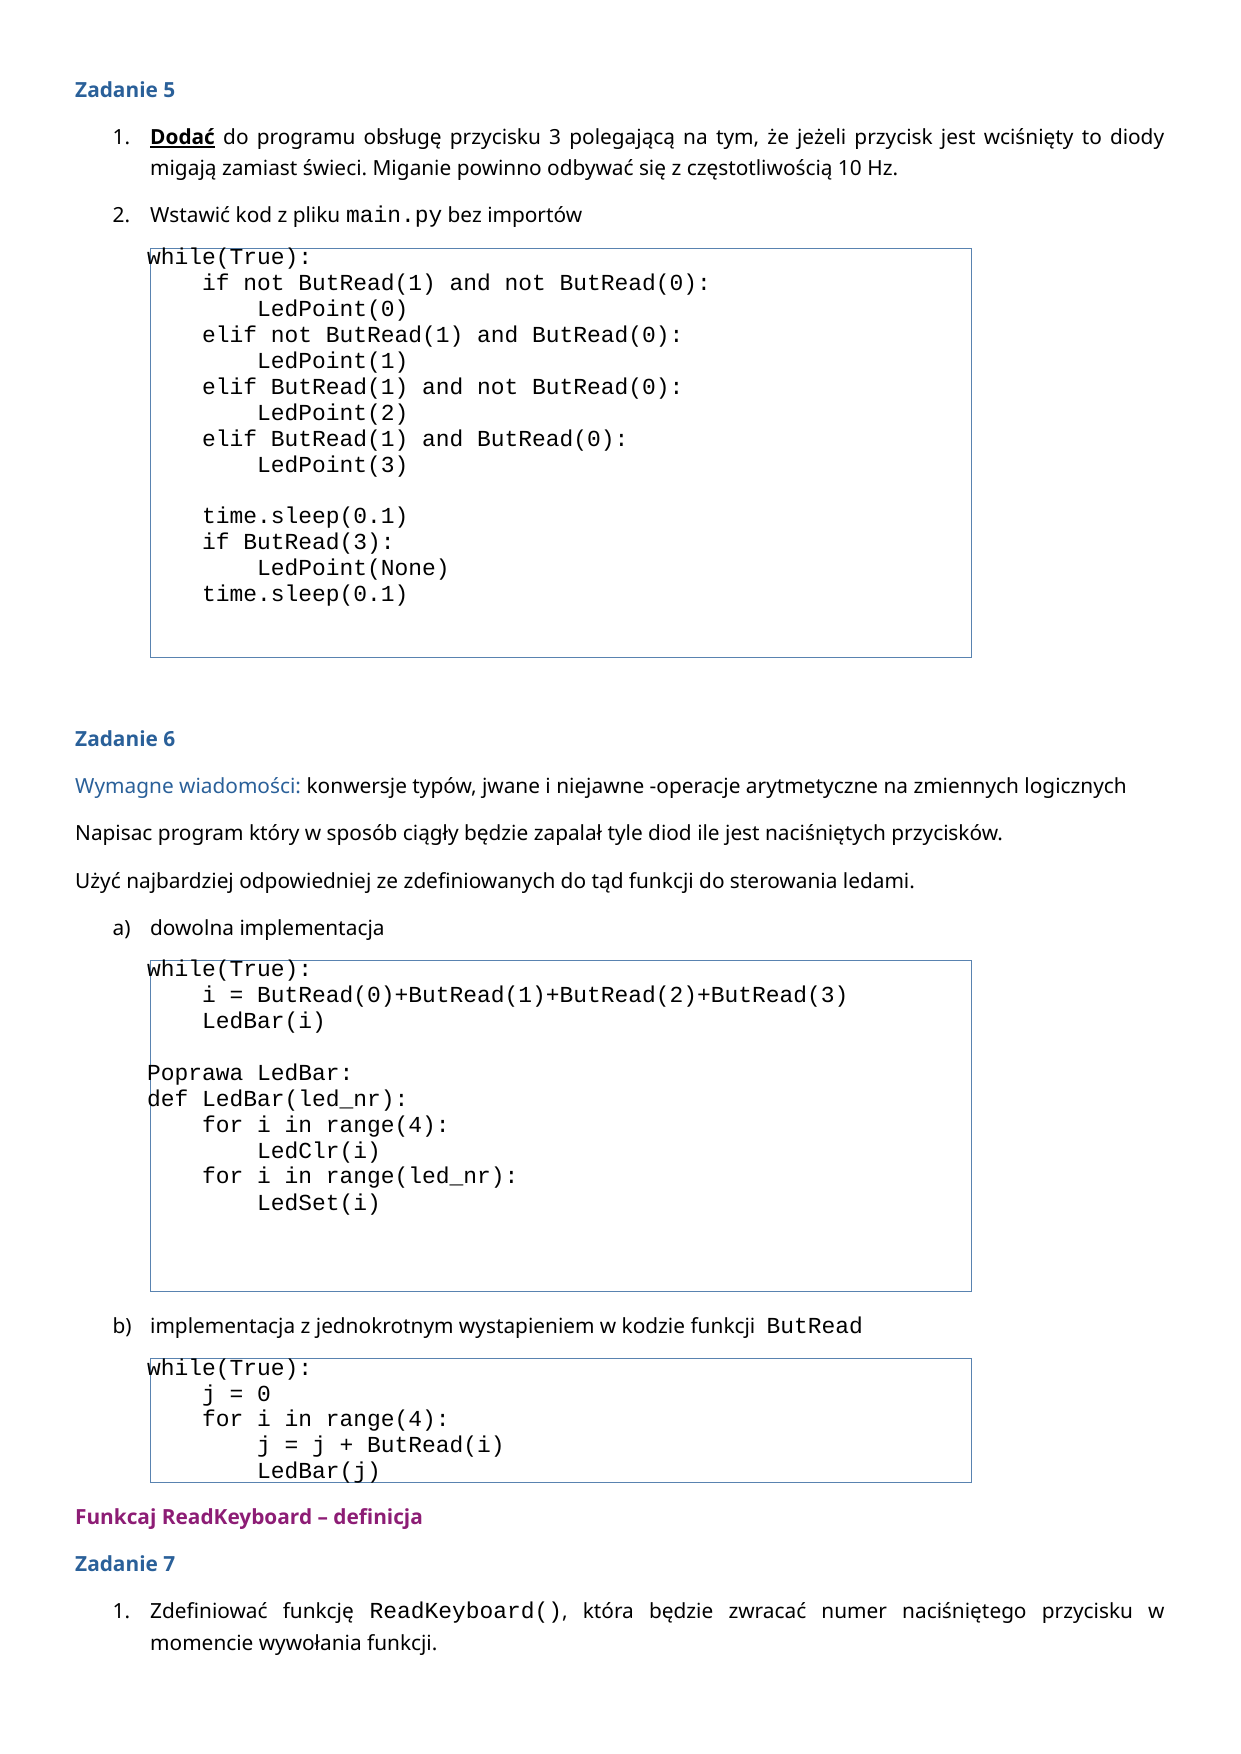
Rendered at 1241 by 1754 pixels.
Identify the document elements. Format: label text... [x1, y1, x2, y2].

list dowolna implementacja [112, 913, 1165, 941]
text Użyć najbardziej odpowiedniej ze zdefiniowanych do tąd funkcji do sterowania ledami. [75, 866, 1165, 894]
text Zadanie 7 [75, 1549, 1165, 1577]
text Zadanie 5 [75, 75, 1165, 103]
list Wstawić kod z pliku main.py bez importów [112, 200, 1165, 229]
text Zadanie 6 [75, 724, 1165, 752]
text Funkcaj ReadKeyboard – definicja [75, 1502, 1165, 1530]
text Napisac program który w sposób ciągły będzie zapalał tyle diod ile jest naciśniętych przycisków. [75, 818, 1165, 847]
list Dodać do programu obsługę przycisku 3 polegającą na tym, że jeżeli przycisk jest wciśnięty to diody migają zamiast świeci. Miganie powinno odbywać się z częstotliwością 10 Hz. [112, 122, 1165, 181]
text Wymagne wiadomości: konwersje typów, jwane i niejawne -operacje arytmetyczne na zmiennych logicznych [75, 771, 1165, 799]
list Zdefiniować funkcję ReadKeyboard(), która będzie zwracać numer naciśniętego przycisku w momencie wywołania funkcji. [112, 1596, 1165, 1656]
list implementacja z jednokrotnym wystapieniem w kodzie funkcji ButRead [112, 1311, 1165, 1340]
